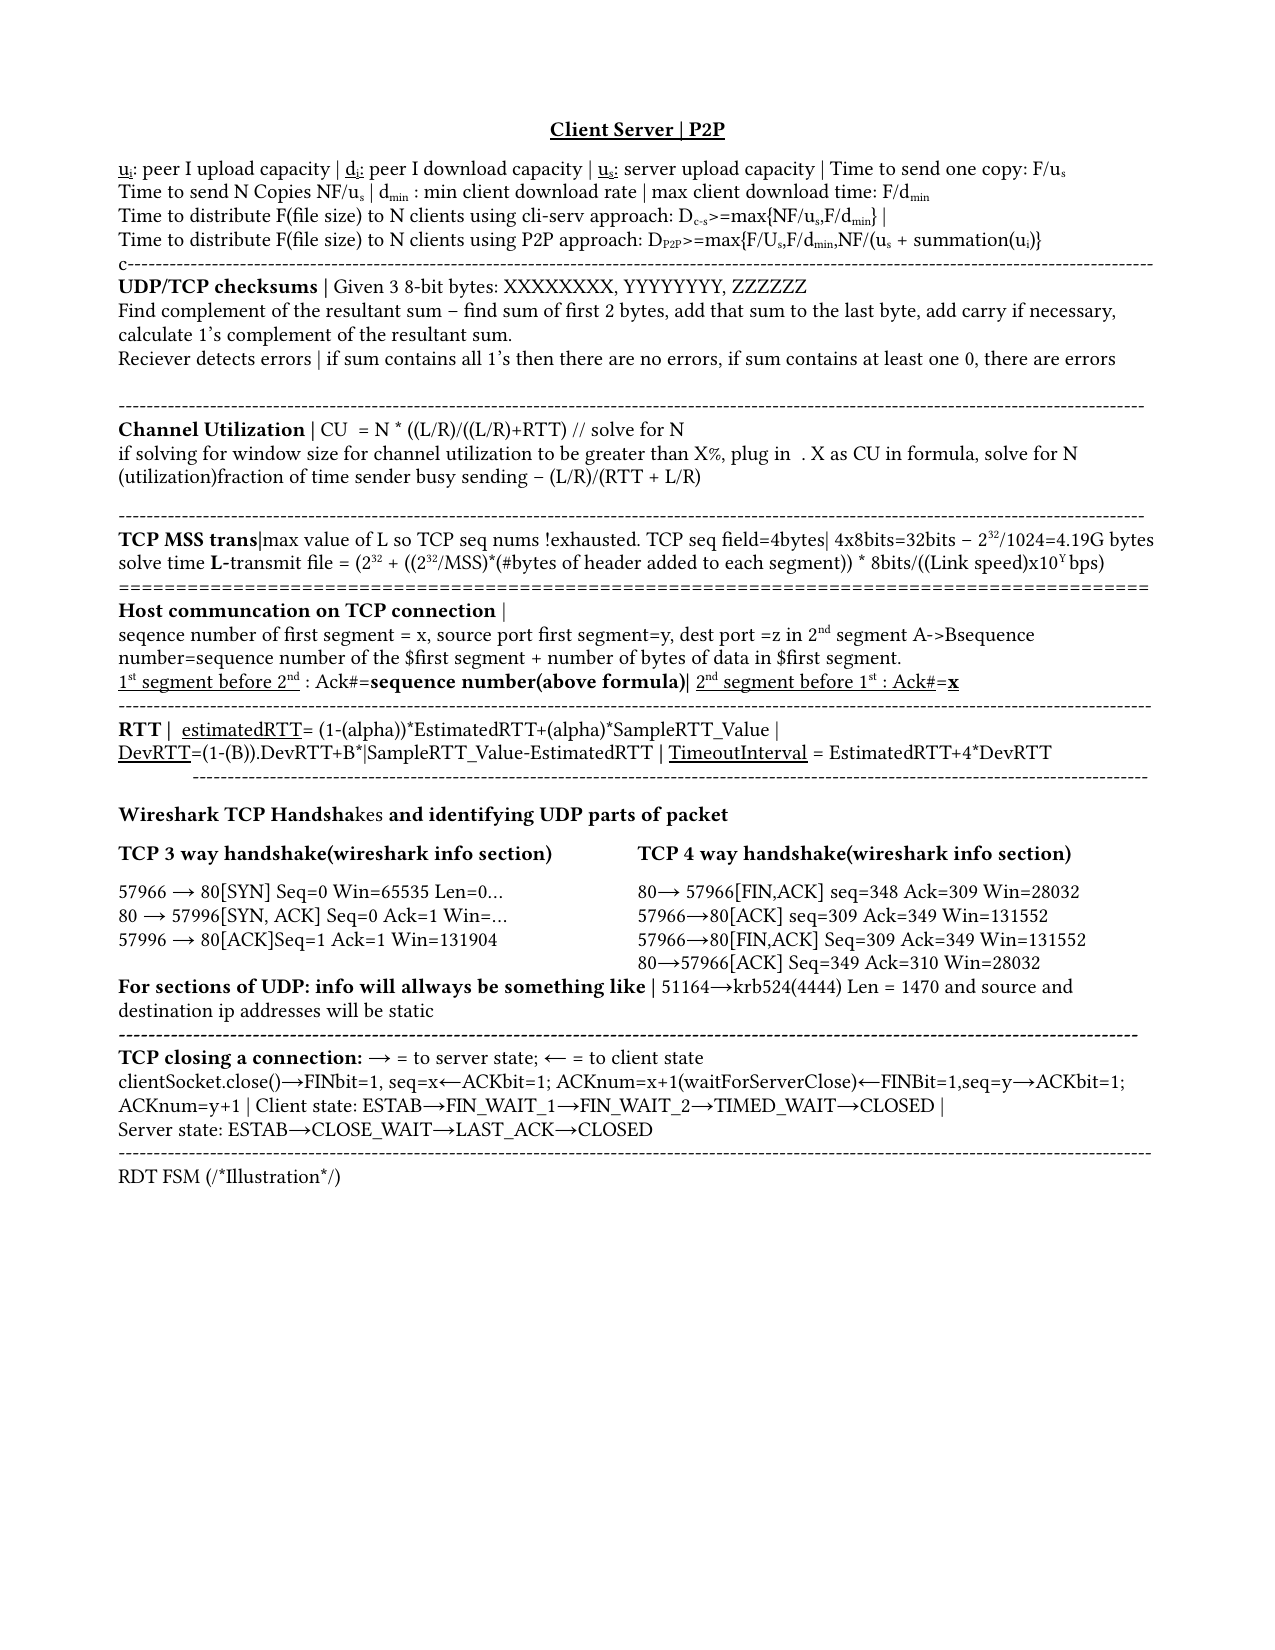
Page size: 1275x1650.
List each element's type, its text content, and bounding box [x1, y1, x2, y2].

text --------------------------------------------------------------------------------------------------------------------------------------------------TCP MSS trans|max value of L so TCP seq nums !exhausted. TCP seq field=4bytes| 4x8bits=32bits – 232/1024=4.19G bytes solve time L-transmit file = (232 + ((232/MSS)*(#bytes of header added to each segment)) * 8bits/((Link speed)x10Y bps) ==========================================================================================Host communcation on TCP connection | seqence number of first segment = x, source port first segment=y, dest port =z in 2nd segment A->Bsequence number=sequence number of the $first segment + number of bytes of data in $first segment. 1st segment before 2nd : Ack#=sequence number(above formula)| 2nd segment before 1st : Ack#=x ---------------------------------------------------------------------------------------------------------------------------------------------------RTT | estimatedRTT= (1-(alpha))*EstimatedRTT+(alpha)*SampleRTT_Value | DevRTT=(1-(B)).DevRTT+B*|SampleRTT_Value-EstimatedRTT | TimeoutInterval = EstimatedRTT+4*DevRTT ---------------------------------------------------------------------------------------------------------------------------------------- [118, 503, 1157, 788]
text Wireshark TCP Handshakes and identifying UDP parts of packet [118, 803, 1157, 827]
table_cell 80→57966[ACK] Seq=349 Ack=310 Win=28032 [638, 951, 1157, 975]
table_cell 57996 → 80[ACK]Seq=1 Ack=1 Win=131904 [118, 927, 637, 951]
table_header TCP 3 way handshake(wireshark info section) [118, 841, 637, 880]
text ui: peer I upload capacity | di: peer I download capacity | us: server upload capacity | Time to send one copy: F/us Time to send N Copies NF/us | dmin : min client download rate | max client download time: F/dmin Time to distribute F(file size) to N clients using cli-serv approach: Dc-s>=max{NF/us,F/dmin} | Time to distribute F(file size) to N clients using P2P approach: DP2P>=max{F/Us,F/dmin,NF/(us + summation(ui)} c--------------------------------------------------------------------------------------------------------------------------------------------------UDP/TCP checksums | Given 3 8-bit bytes: XXXXXXXX, YYYYYYYY, ZZZZZZ Find complement of the resultant sum – find sum of first 2 bytes, add that sum to the last byte, add carry if necessary, calculate 1’s complement of the resultant sum. Reciever detects errors | if sum contains all 1’s then there are no errors, if sum contains at least one 0, there are errors --------------------------------------------------------------------------------------------------------------------------------------------------Channel Utilization | CU = N * ((L/R)/((L/R)+RTT) // solve for N if solving for window size for channel utilization to be greater than X%, plug in . X as CU in formula, solve for N (utilization)fraction of time sender busy sending – (L/R)/(RTT + L/R) [118, 156, 1157, 489]
table_header TCP 4 way handshake(wireshark info section) [638, 841, 1157, 880]
table_cell 80→ 57966[FIN,ACK] seq=348 Ack=309 Win=28032 [638, 880, 1157, 903]
table_cell 57966→80[ACK] seq=309 Ack=349 Win=131552 [638, 904, 1157, 927]
text Client Server | P2P [118, 118, 1157, 142]
table_cell 57966→80[FIN,ACK] Seq=309 Ack=349 Win=131552 [638, 927, 1157, 951]
text For sections of UDP: info will allways be something like | 51164→krb524(4444) Len = 1470 and source and destination ip addresses will be static -----------------------------------------------------------------------------------------------------------------------------------------TCP closing a connection: → = to server state; ← = to client state clientSocket.close()→FINbit=1, seq=x←ACKbit=1; ACKnum=x+1(waitForServerClose)←FINBit=1,seq=y→ACKbit=1; ACKnum=y+1 | Client state: ESTAB→FIN_WAIT_1→FIN_WAIT_2→TIMED_WAIT→CLOSED | Server state: ESTAB→CLOSE_WAIT→LAST_ACK→CLOSED --------------------------------------------------------------------------------------------------------------------------------------------------- RDT FSM (/*Illustration*/) [118, 975, 1157, 1188]
table_cell 80 → 57996[SYN, ACK] Seq=0 Ack=1 Win=... [118, 904, 637, 927]
table_cell 57966 → 80[SYN] Seq=0 Win=65535 Len=0... [118, 880, 637, 903]
table_cell [118, 951, 637, 975]
